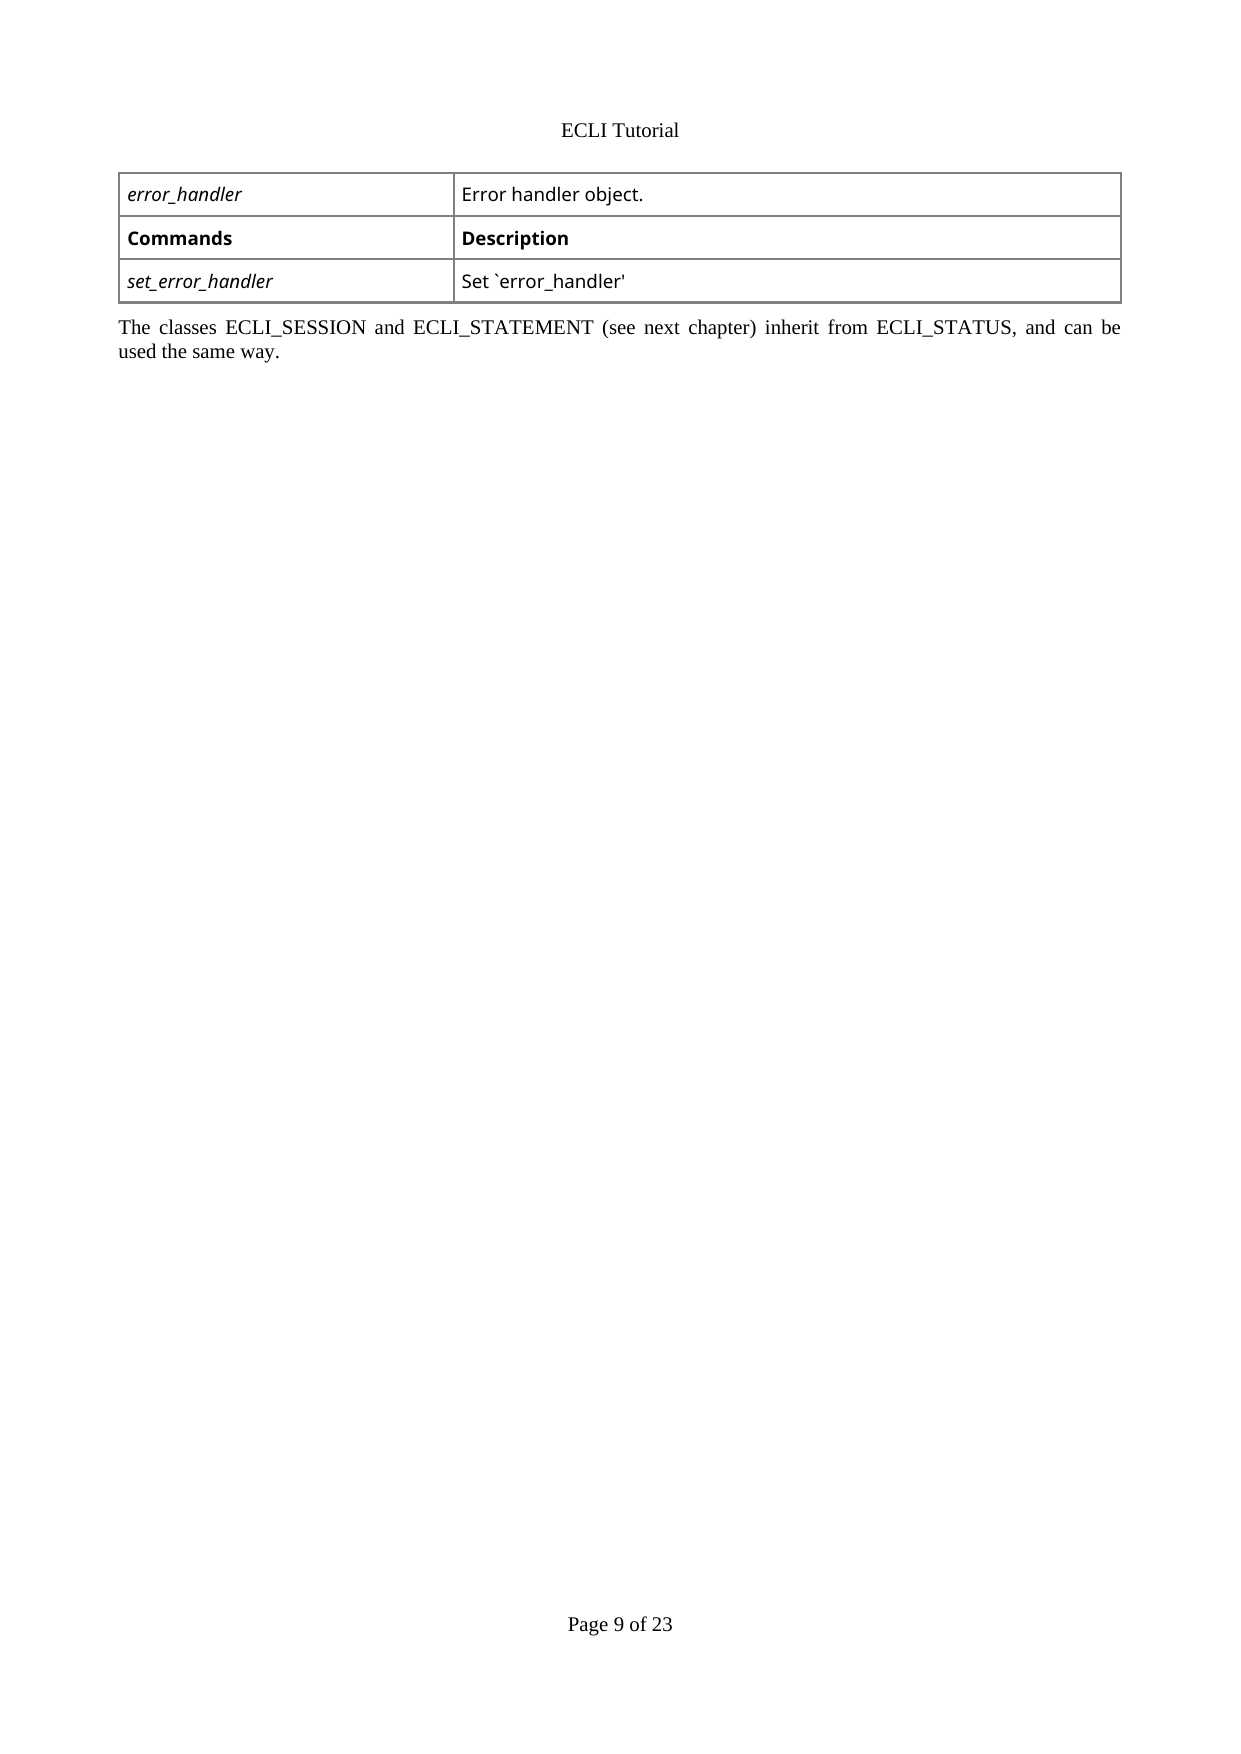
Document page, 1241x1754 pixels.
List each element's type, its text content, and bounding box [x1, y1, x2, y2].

table_cell error_handler [120, 174, 453, 215]
table_cell Set `error_handler' [455, 260, 1120, 301]
table_cell Error handler object. [455, 174, 1120, 215]
table_cell set_error_handler [120, 260, 453, 301]
text The classes ECLI_SESSION and ECLI_STATEMENT (see next chapter) inherit from ECLI_STATUS, and can be used the same way. [118, 315, 1122, 363]
table_cell Description [455, 217, 1120, 258]
table_cell Commands [120, 217, 453, 258]
